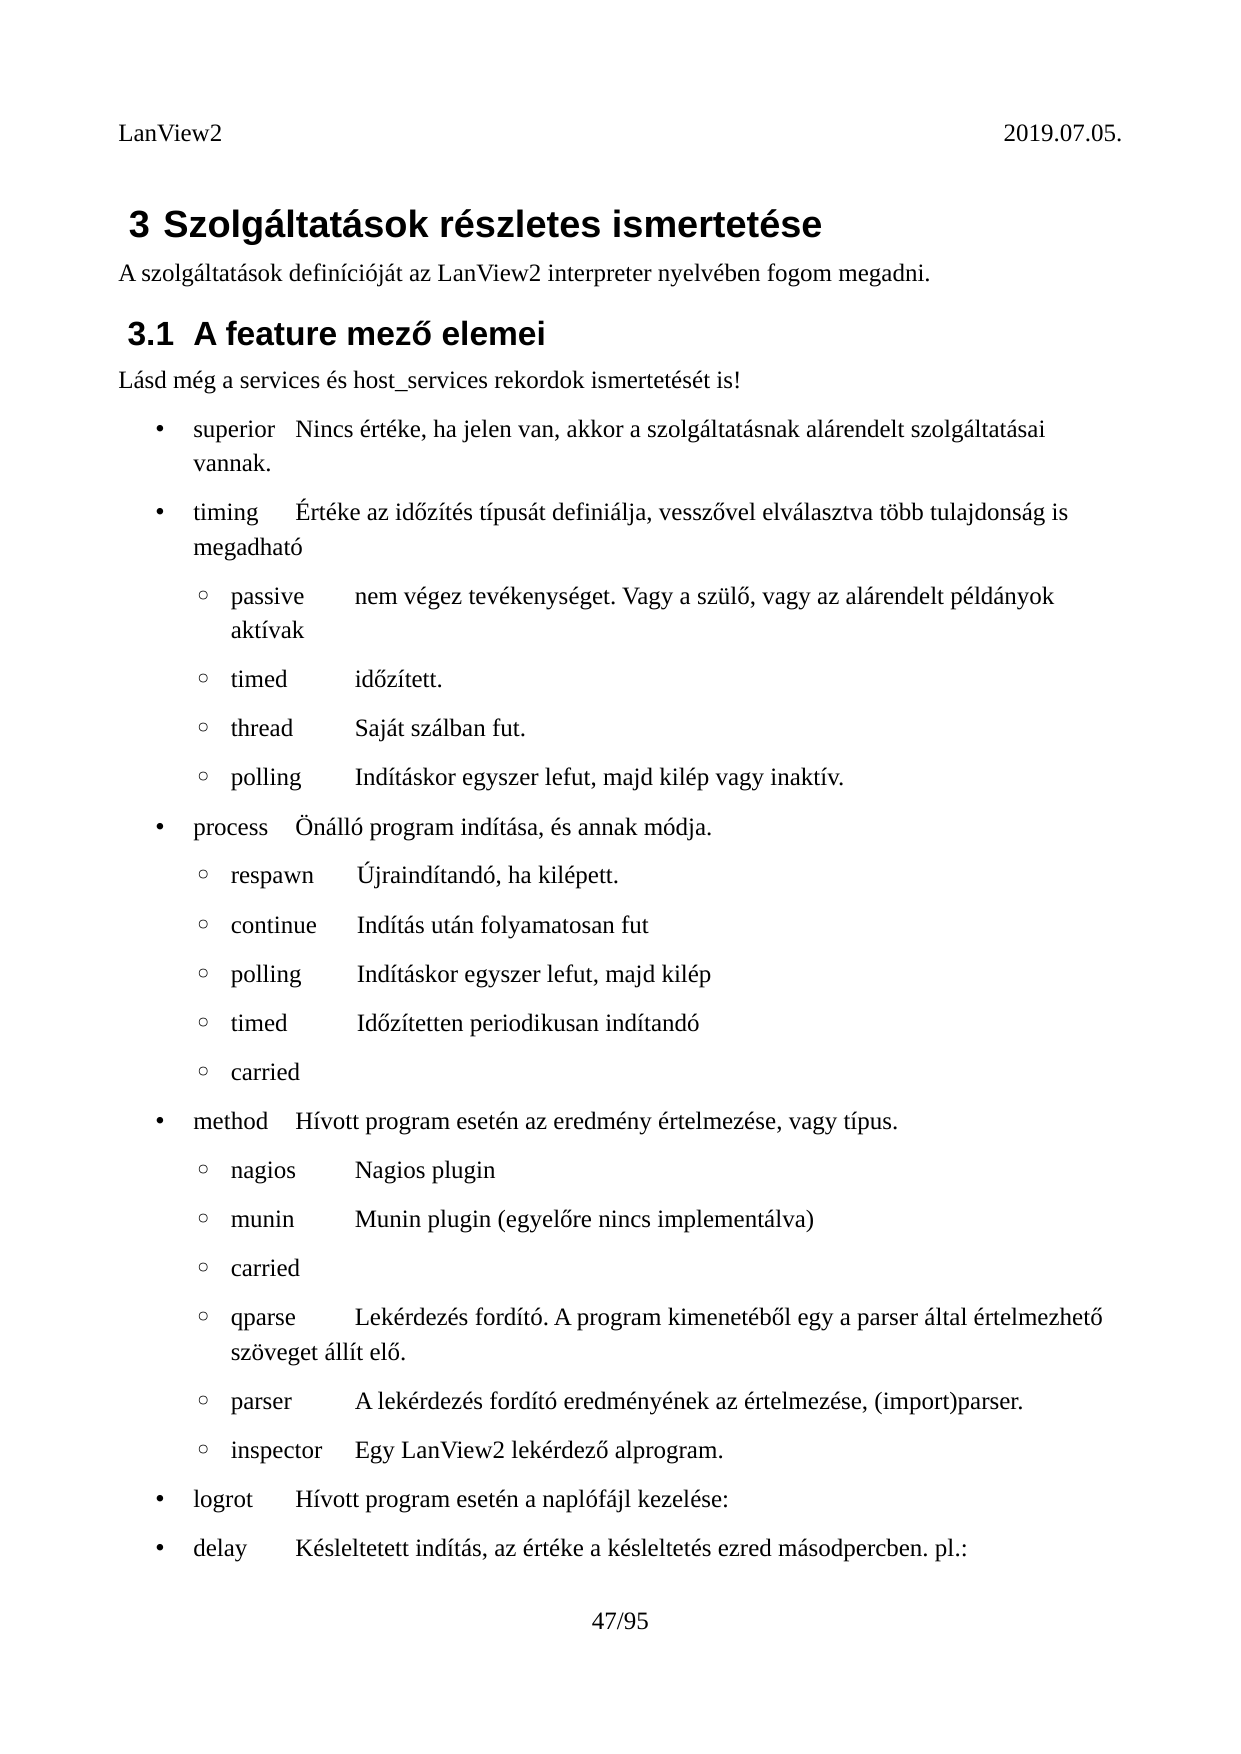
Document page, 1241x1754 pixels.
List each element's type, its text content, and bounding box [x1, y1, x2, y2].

list timed időzített. [193, 664, 1122, 693]
list process Önálló program indítása, és annak módja. [156, 812, 1122, 840]
list carried [193, 1057, 1122, 1086]
list polling Indításkor egyszer lefut, majd kilép [193, 959, 1122, 987]
list inspector Egy LanView2 lekérdező alprogram. [193, 1435, 1122, 1463]
list parser A lekérdezés fordító eredményének az értelmezése, (import)parser. [193, 1386, 1122, 1414]
list polling Indításkor egyszer lefut, majd kilép vagy inaktív. [193, 762, 1122, 791]
list continue Indítás után folyamatosan fut [193, 910, 1122, 938]
list logrot Hívott program esetén a naplófájl kezelése: [156, 1484, 1122, 1513]
subtitle Szolgáltatások részletes ismertetése [118, 202, 1122, 246]
text A szolgáltatások definícióját az LanView2 interpreter nyelvében fogom megadni. [118, 258, 1122, 287]
list superior Nincs értéke, ha jelen van, akkor a szolgáltatásnak alárendelt szolgáltatásai vannak. [156, 414, 1122, 477]
text Lásd még a services és host_services rekordok ismertetését is! [118, 365, 1122, 393]
subtitle A feature mező elemei [118, 313, 1122, 352]
list thread Saját szálban fut. [193, 713, 1122, 742]
list munin Munin plugin (egyelőre nincs implementálva) [193, 1204, 1122, 1233]
list nagios Nagios plugin [193, 1155, 1122, 1184]
list passive nem végez tevékenységet. Vagy a szülő, vagy az alárendelt példányok aktívak [193, 581, 1122, 644]
list method Hívott program esetén az eredmény értelmezése, vagy típus. [156, 1106, 1122, 1135]
list delay Késleltetett indítás, az értéke a késleltetés ezred másodpercben. pl.: [156, 1533, 1122, 1562]
list timed Időzítetten periodikusan indítandó [193, 1008, 1122, 1037]
list timing Értéke az időzítés típusát definiálja, vesszővel elválasztva több tulajdonság is megadható [156, 497, 1122, 561]
list carried [193, 1253, 1122, 1282]
list respawn Újraindítandó, ha kilépett. [193, 861, 1122, 889]
list qparse Lekérdezés fordító. A program kimenetéből egy a parser által értelmezhető szöveget állít elő. [193, 1302, 1122, 1365]
